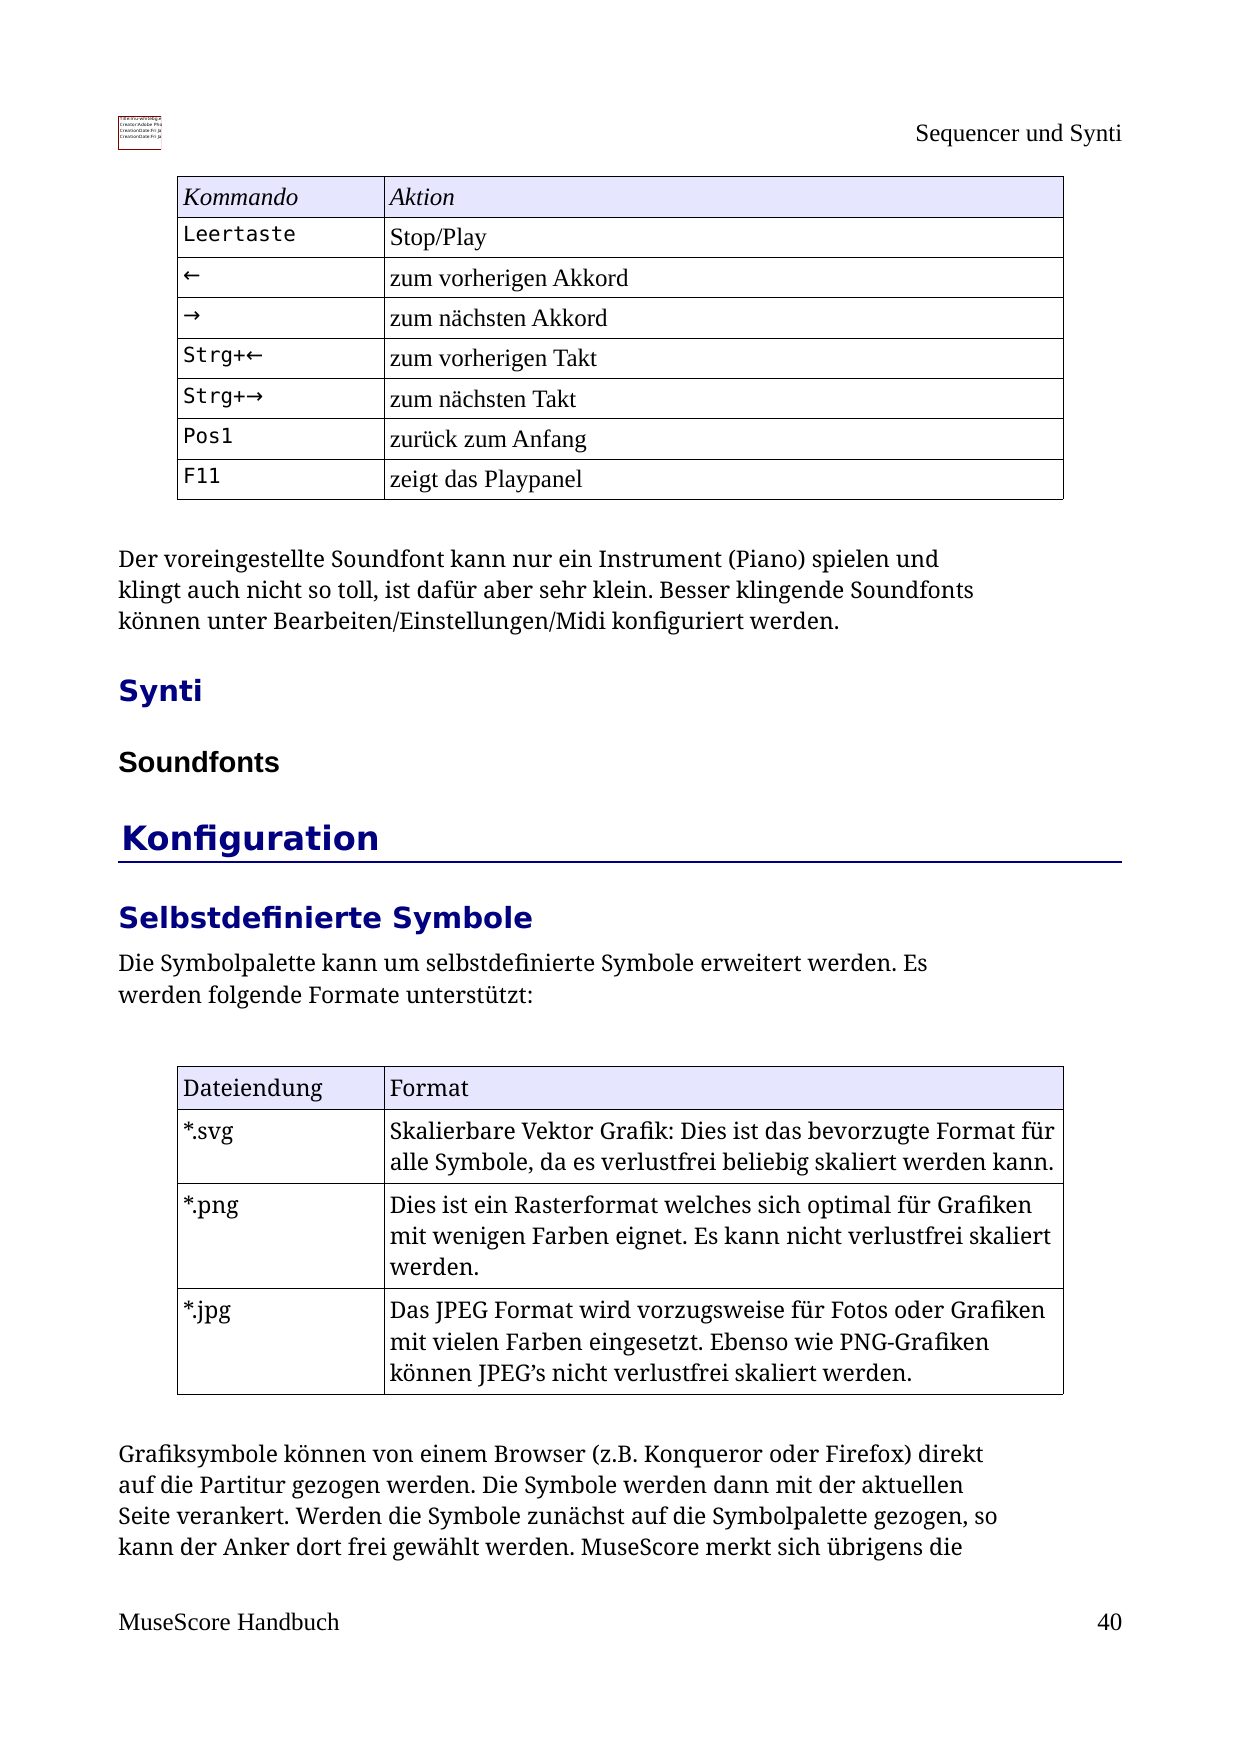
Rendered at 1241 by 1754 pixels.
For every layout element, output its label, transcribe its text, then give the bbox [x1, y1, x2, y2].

subtitle Synti [118, 674, 1122, 708]
table_cell Pos1 [178, 419, 384, 458]
table_cell Das JPEG Format wird vorzugsweise für Fotos oder Graﬁken mit vielen Farben eingesetzt. Ebenso wie PNG-Graﬁken können JPEG’s nicht verlustfrei skaliert werden. [385, 1289, 1063, 1394]
table_header Format [385, 1067, 1063, 1109]
table_cell zeigt das Playpanel [385, 460, 1063, 499]
table_cell F11 [178, 460, 384, 499]
table_header Dateiendung [178, 1067, 384, 1109]
table_cell Strg+← [178, 339, 384, 378]
text Der voreingestellte Soundfont kann nur ein Instrument (Piano) spielen und klingt auch nicht so toll, ist dafür aber sehr klein. Besser klingende Soundfonts können unter Bearbeiten/Einstellungen/Midi konfiguriert werden. [118, 543, 1004, 636]
table_cell zum vorherigen Akkord [385, 258, 1063, 297]
table_cell zurück zum Anfang [385, 419, 1063, 458]
subtitle Selbstdefinierte Symbole [118, 901, 1122, 935]
table_cell Skalierbare Vektor Graﬁk: Dies ist das bevorzugte Format für alle Symbole, da es verlustfrei beliebig skaliert werden kann. [385, 1110, 1063, 1183]
table_header Aktion [385, 177, 1063, 217]
text Die Symbolpalette kann um selbstdeﬁnierte Symbole erweitert werden. Es werden folgende Formate unterstützt: [118, 947, 1004, 1010]
text Graﬁksymbole können von einem Browser (z.B. Konqueror oder Firefox) direkt auf die Partitur gezogen werden. Die Symbole werden dann mit der aktuellen Seite verankert. Werden die Symbole zunächst auf die Symbolpalette gezogen, so kann der Anker dort frei gewählt werden. MuseScore merkt sich übrigens die [118, 1437, 1004, 1562]
table_cell Dies ist ein Rasterformat welches sich optimal für Graﬁken mit wenigen Farben eignet. Es kann nicht verlustfrei skaliert werden. [385, 1184, 1063, 1288]
table_header Kommando [178, 177, 384, 217]
table_cell Strg+→ [178, 379, 384, 418]
table_cell *.jpg [178, 1289, 384, 1394]
subtitle Soundfonts [118, 745, 1122, 779]
table_cell *.png [178, 1184, 384, 1288]
table_cell → [178, 298, 384, 338]
table_cell Stop/Play [385, 218, 1063, 257]
table_cell *.svg [178, 1110, 384, 1183]
table_cell Leertaste [178, 218, 384, 257]
table_cell ← [178, 258, 384, 297]
subtitle Konfiguration [118, 816, 1122, 861]
table_cell zum nächsten Akkord [385, 298, 1063, 338]
table_cell zum nächsten Takt [385, 379, 1063, 418]
table_cell zum vorherigen Takt [385, 339, 1063, 378]
